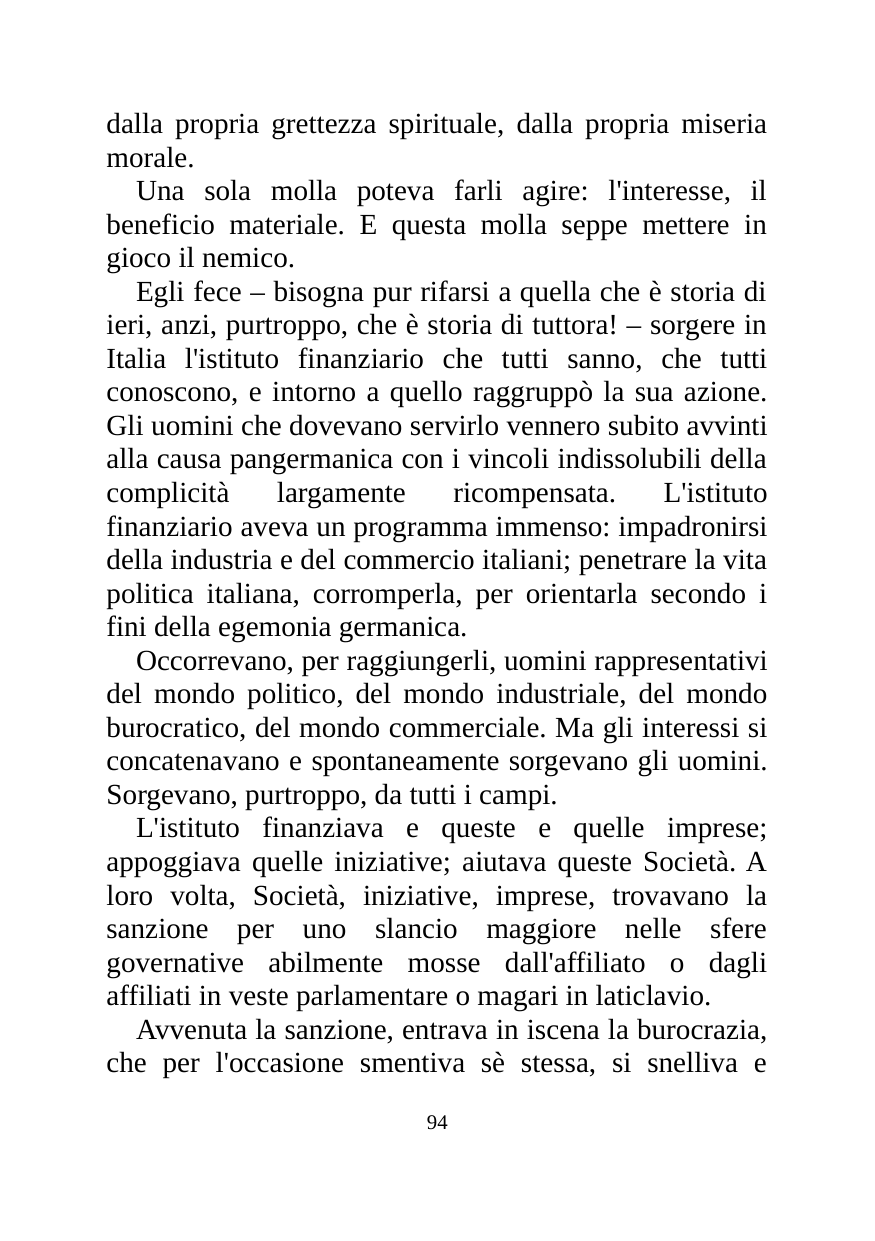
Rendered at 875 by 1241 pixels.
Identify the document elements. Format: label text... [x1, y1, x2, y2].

text dalla propria grettezza spirituale, dalla propria miseria morale. [106, 106, 768, 173]
text Una sola molla poteva farli agire: l'interesse, il beneficio materiale. E questa molla seppe mettere in gioco il nemico. [106, 173, 768, 274]
text L'istituto finanziava e queste e quelle imprese; appoggiava quelle iniziative; aiutava queste Società. A loro volta, Società, iniziative, imprese, trovavano la sanzione per uno slancio maggiore nelle sfere governative abilmente mosse dall'affiliato o dagli affiliati in veste parlamentare o magari in laticlavio. [106, 811, 768, 1012]
text Avvenuta la sanzione, entrava in iscena la burocrazia, che per l'occasione smentiva sè stessa, si snelliva e [106, 1012, 768, 1079]
text Egli fece – bisogna pur rifarsi a quella che è storia di ieri, anzi, purtroppo, che è storia di tuttora! – sorgere in Italia l'istituto finanziario che tutti sanno, che tutti conoscono, e intorno a quello raggruppò la sua azione. Gli uomini che dovevano servirlo vennero subito avvinti alla causa pangermanica con i vincoli indissolubili della complicità largamente ricompensata. L'istituto finanziario aveva un programma immenso: impadronirsi della industria e del commercio italiani; penetrare la vita politica italiana, corromperla, per orientarla secondo i fini della egemonia germanica. [106, 274, 768, 643]
text Occorrevano, per raggiungerli, uomini rappresentativi del mondo politico, del mondo industriale, del mondo burocratico, del mondo commerciale. Ma gli interessi si concatenavano e spontaneamente sorgevano gli uomini. Sorgevano, purtroppo, da tutti i campi. [106, 643, 768, 811]
